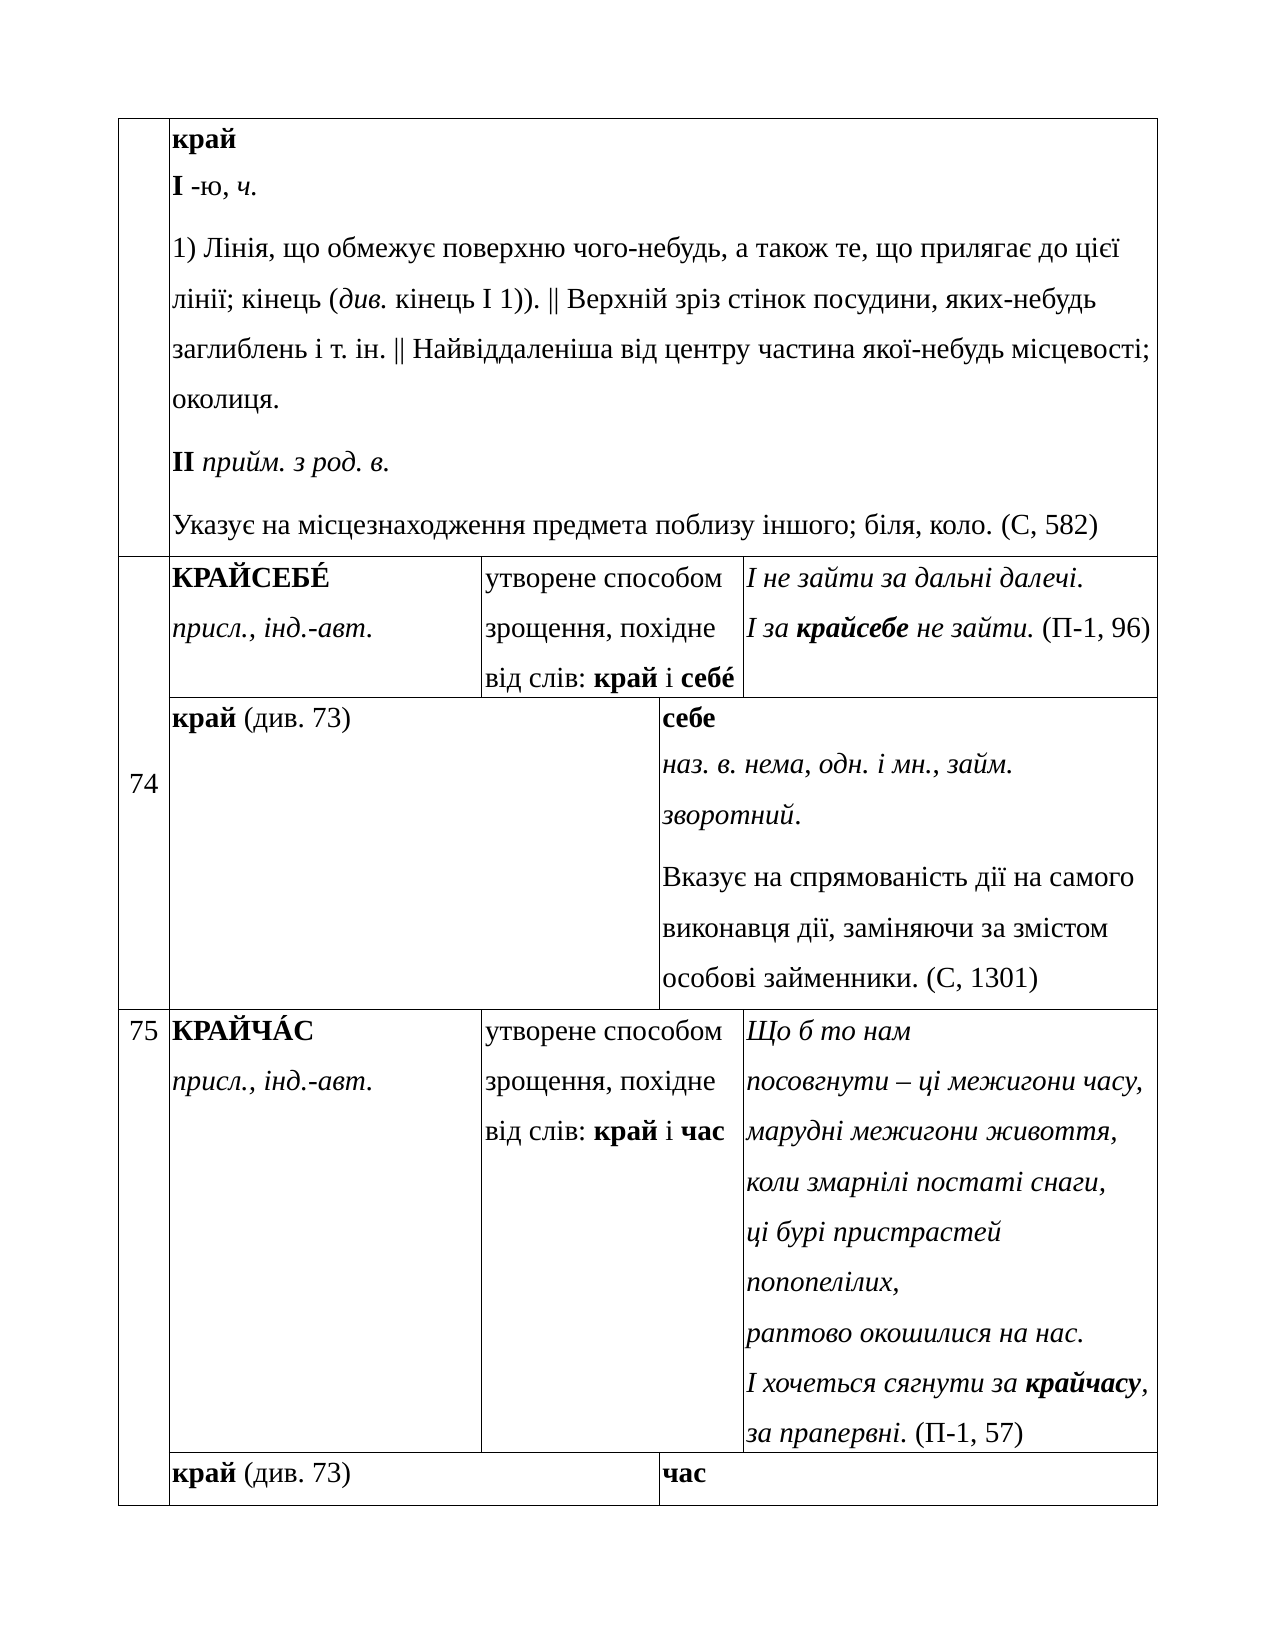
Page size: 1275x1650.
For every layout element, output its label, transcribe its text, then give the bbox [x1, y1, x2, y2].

table_cell Крайчáс присл., інд.-авт. [170, 1010, 481, 1452]
table_cell І не зайти за дальні далечі. І за крайсебе не зайти. (П‑1, 96) [744, 557, 1157, 697]
table_cell час [660, 1453, 1157, 1504]
table_cell 74 [119, 557, 169, 1009]
table_cell край (див. 73) [170, 698, 659, 1009]
table_cell утворене способом зрощення, похідне від слів: край і себé [482, 557, 743, 697]
table_cell Крайсебé присл., інд.-авт. [170, 557, 481, 697]
table_cell себе наз. в. нема, одн. і мн., займ. зворотний. Вказує на спрямованість дії на самого виконавця дії, заміняючи за змістом особові займенники. (С, 1301) [660, 698, 1157, 1009]
table_cell утворене способом зрощення, похідне від слів: край і час [482, 1010, 743, 1452]
table_cell край (див. 73) [170, 1453, 659, 1504]
table_cell край I -ю, ч. 1) Лінія, що обмежує поверхню чого-небудь, а також те, що прилягає до цієї лінії; кінець (див. кінець I 1)). || Верхній зріз стінок посудини, яких-небудь заглиблень і т. ін. || Найвіддаленіша від центру частина якої-небудь місцевості; околиця. II прийм. з род. в. Указує на місцезнаходження предмета поблизу іншого; біля, коло. (С, 582) [170, 119, 1157, 556]
table_cell [119, 119, 169, 556]
table_cell Що б то нам посовгнути – ці межигони часу, марудні межигони живоття, коли змарнілі постаті снаги, ці бурі пристрастей попопелілих, раптово окошилися на нас. І хочеться сягнути за крайчасу, за прапервні. (П‑1, 57) [744, 1010, 1157, 1452]
table_cell 75 [119, 1010, 169, 1504]
